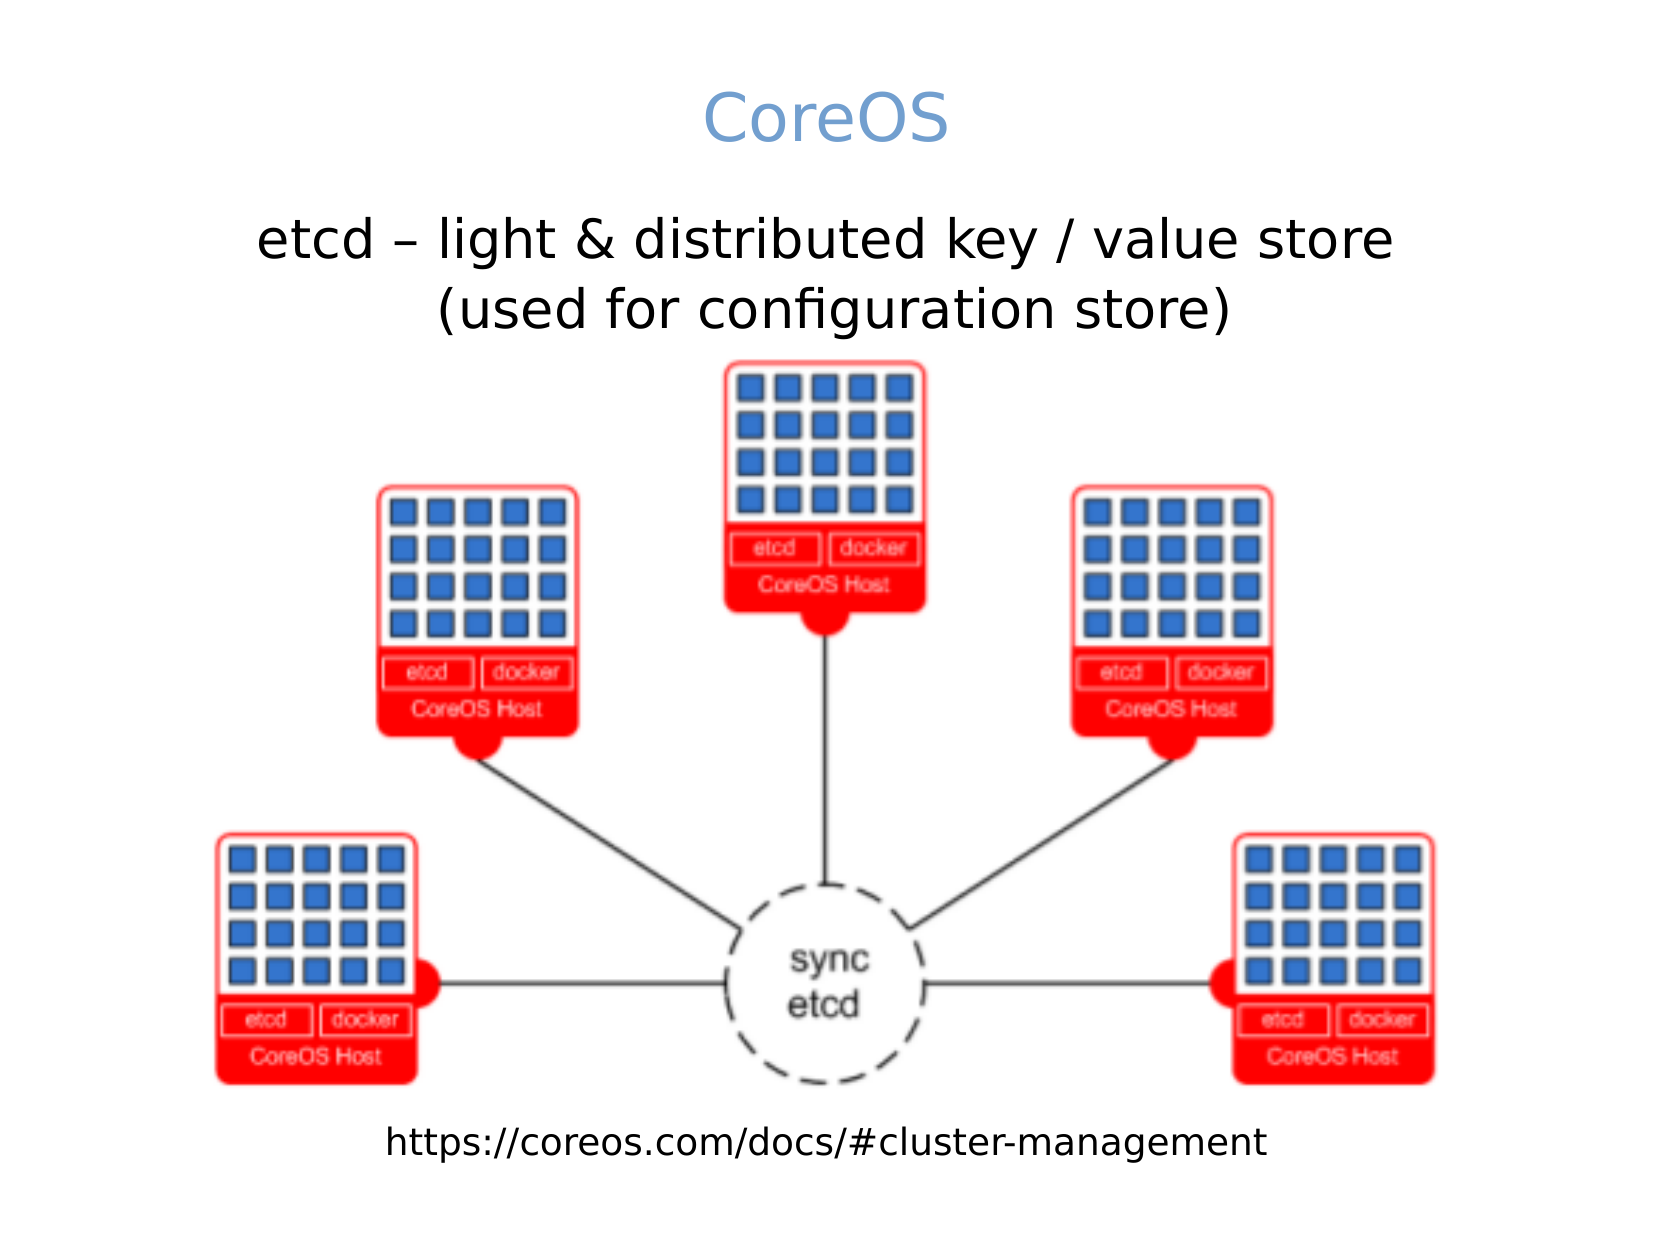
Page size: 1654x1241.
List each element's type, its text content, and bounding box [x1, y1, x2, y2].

picture [159, 307, 1495, 1148]
text_box https://coreos.com/docs/#cluster-management [370, 1113, 1284, 1172]
text_box CoreOS [687, 72, 967, 166]
text_box etcd – light & distributed key / value store (used for configuration store) [241, 201, 1429, 506]
